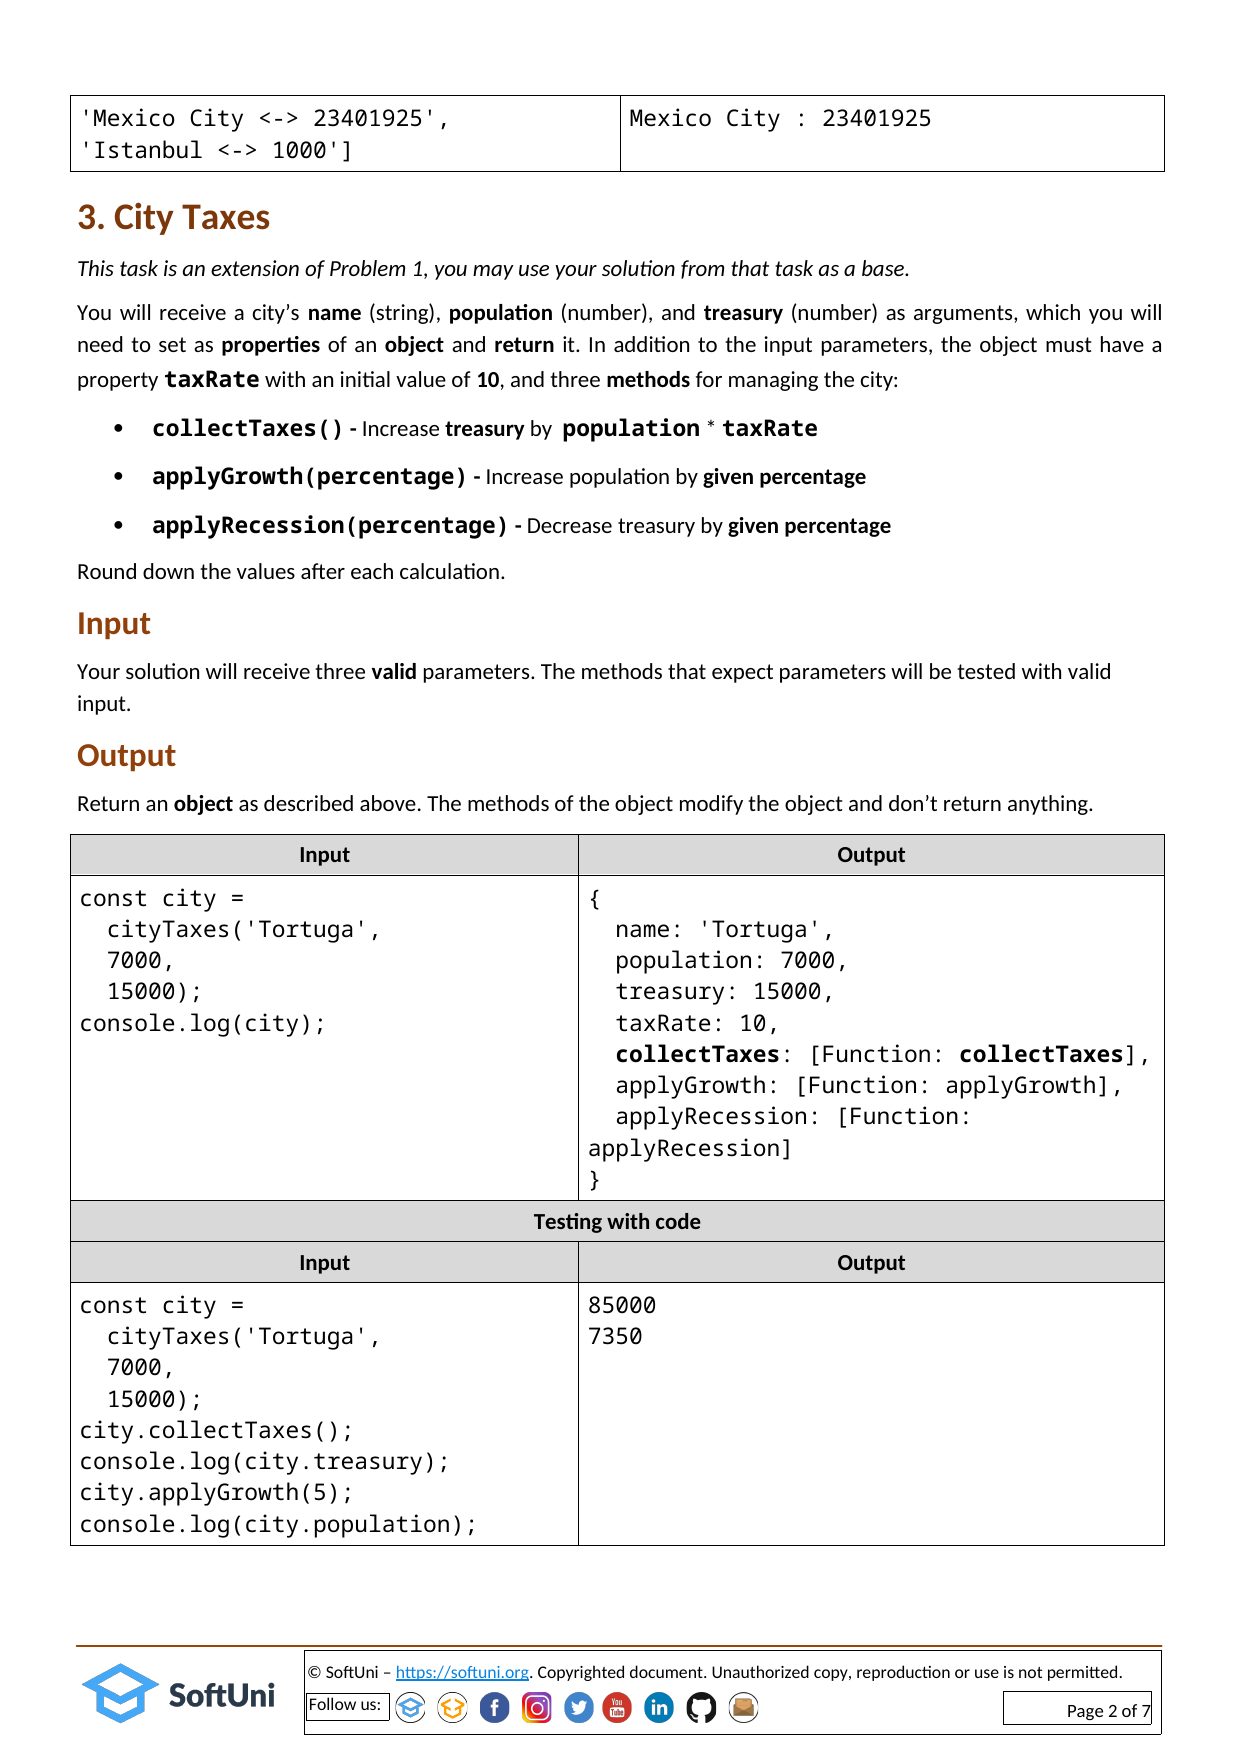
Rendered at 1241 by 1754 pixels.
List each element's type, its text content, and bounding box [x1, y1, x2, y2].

table_cell Testing with code [71, 1201, 1164, 1241]
subtitle City Taxes [77, 193, 1163, 238]
list collectTaxes() - Increase treasury by population * taxRate [114, 412, 1163, 443]
picture [75, 1658, 281, 1729]
picture [602, 1692, 632, 1723]
subtitle Input [77, 602, 1163, 642]
picture [644, 1714, 653, 1723]
picture [728, 1692, 759, 1723]
text Round down the values after each calculation. [77, 557, 1163, 585]
table_cell const city = cityTaxes('Tortuga', 7000, 15000); city.collectTaxes(); console.log(city.treasury); city.applyGrowth(5); console.log(city.population); [71, 1283, 578, 1545]
list applyRecession(percentage) - Decrease treasury by given percentage [114, 509, 1163, 540]
picture [658, 1705, 667, 1714]
table_cell 85000 7350 [579, 1283, 1164, 1545]
table_cell Output [579, 1242, 1164, 1282]
table_header Output [579, 835, 1164, 874]
picture [437, 1692, 468, 1723]
picture [665, 1714, 674, 1723]
picture [522, 1692, 552, 1723]
text Your solution will receive three valid parameters. The methods that expect parameters will be tested with valid input. [77, 657, 1163, 717]
table_cell Input [71, 1242, 578, 1282]
picture [480, 1692, 510, 1723]
picture [686, 1692, 717, 1723]
picture [395, 1692, 425, 1723]
text Return an object as described above. The methods of the object modify the object and don’t return anything. [77, 789, 1163, 817]
text You will receive a city’s name (string), population (number), and treasury (number) as arguments, which you will need to set as properties of an object and return it. In addition to the input parameters, the object must have a property taxRate with an initial value of 10, and three methods for managing the city: [77, 298, 1163, 394]
subtitle Output [77, 734, 1163, 774]
table_cell 'Mexico City <-> 23401925', 'Istanbul <-> 1000'] [71, 96, 620, 171]
list applyGrowth(percentage) - Increase population by given percentage [114, 460, 1163, 491]
text This task is an extension of Problem 1, you may use your solution from that task as a base. [77, 254, 1163, 282]
picture [665, 1692, 674, 1701]
table_cell { name: 'Tortuga', population: 7000, treasury: 15000, taxRate: 10, collectTaxes: [Function: collectTaxes], applyGrowth: [Function: applyGrowth], applyRecession: [Function: applyRecession] } [579, 876, 1164, 1200]
picture [644, 1692, 653, 1701]
table_cell Mexico City : 23401925 [621, 96, 1164, 171]
picture [564, 1692, 594, 1723]
table_cell const city = cityTaxes('Tortuga', 7000, 15000); console.log(city); [71, 876, 578, 1200]
table_header Input [71, 835, 578, 874]
